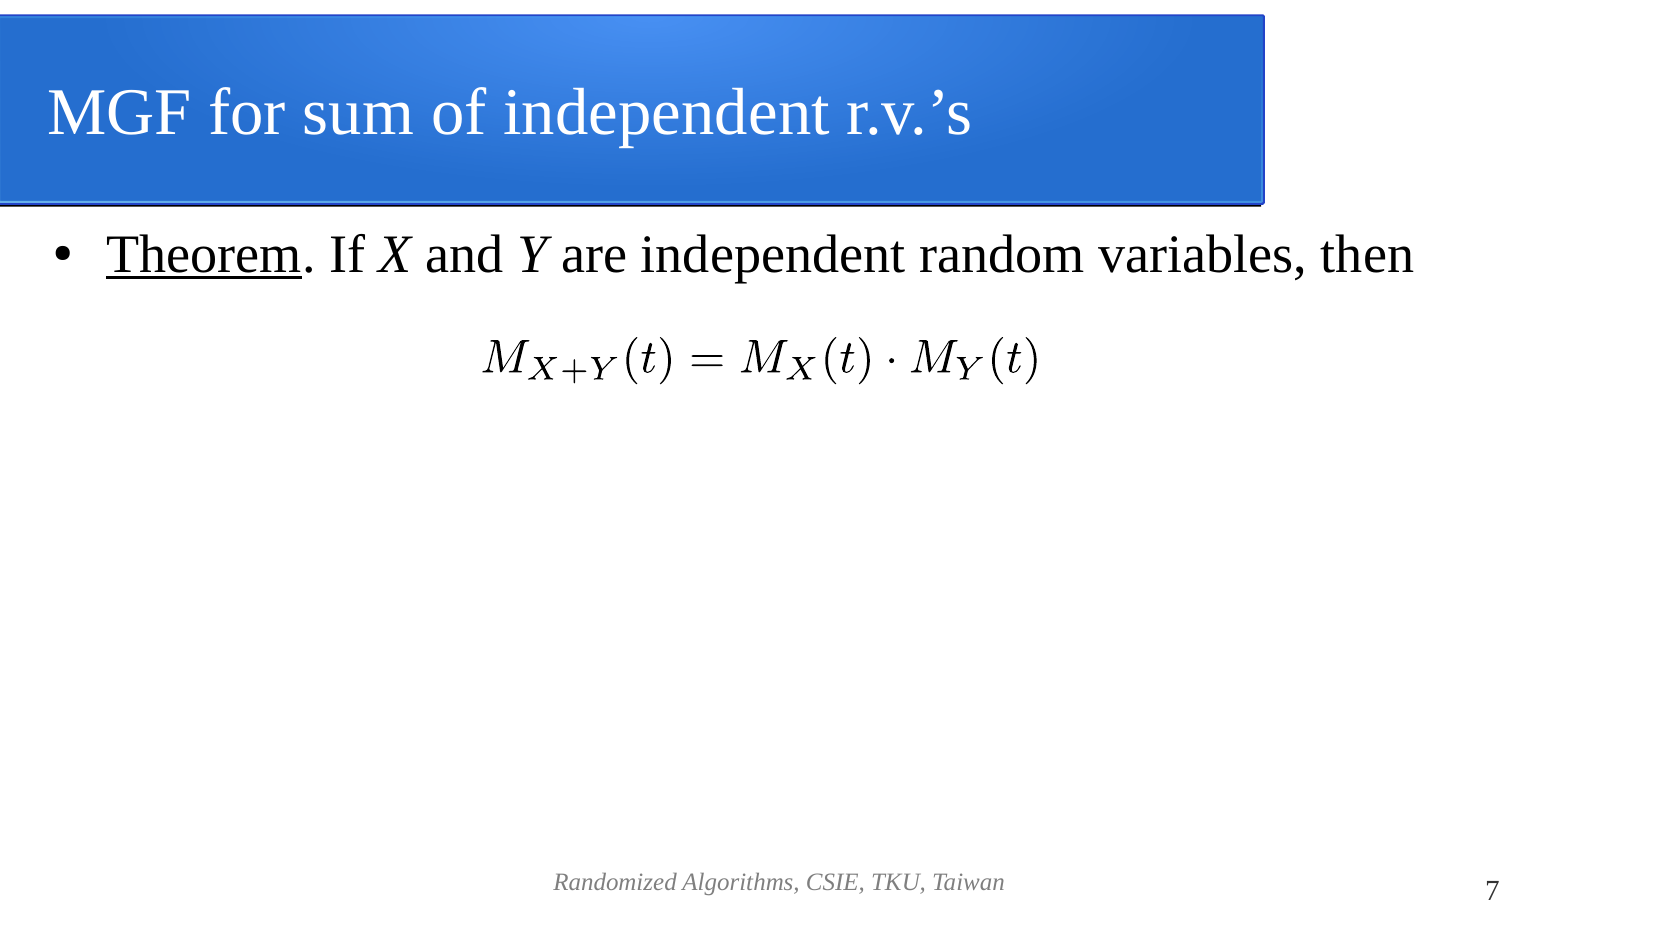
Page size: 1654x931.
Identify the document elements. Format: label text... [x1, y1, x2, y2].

list Theorem. If X and Y are independent random variables, then [35, 224, 1524, 764]
title MGF for sum of independent r.v.’s [47, 35, 1199, 189]
picture [480, 337, 1037, 385]
